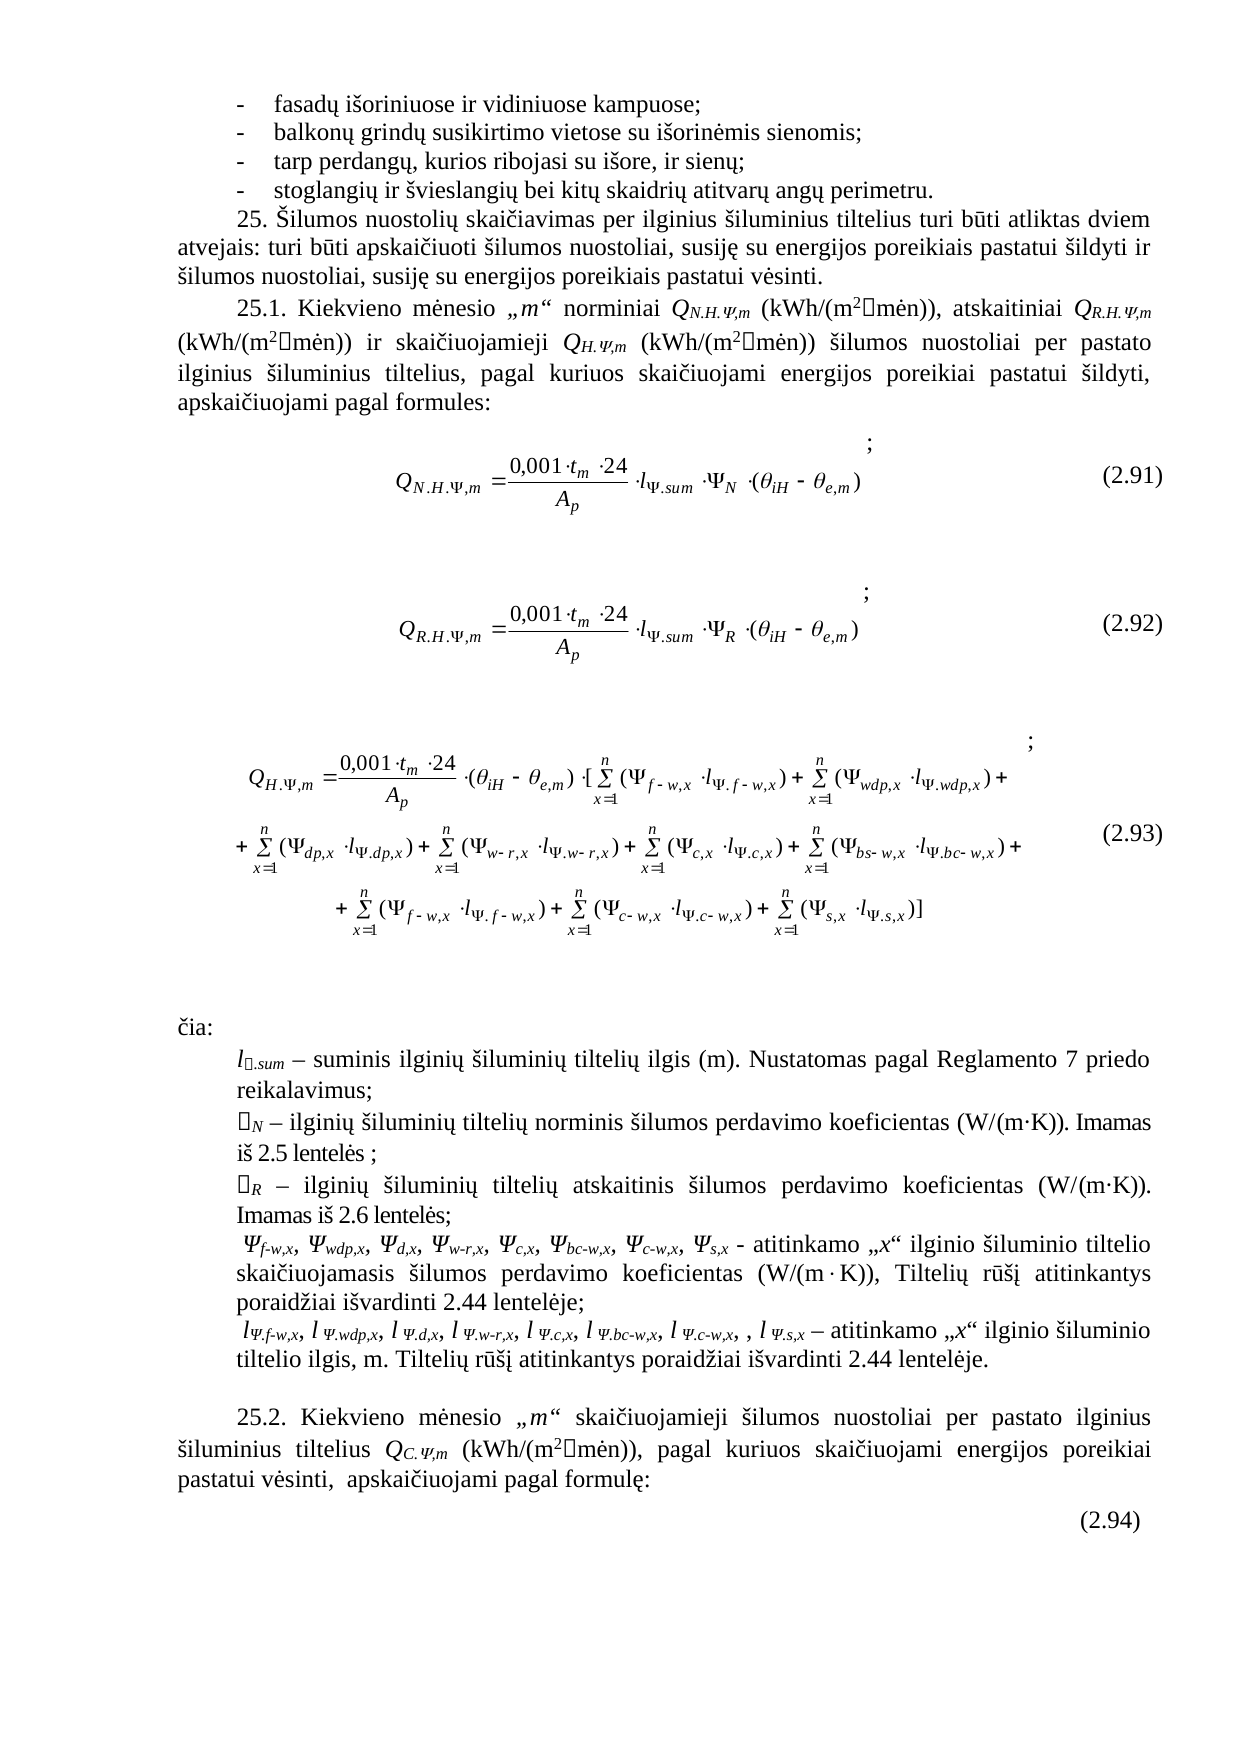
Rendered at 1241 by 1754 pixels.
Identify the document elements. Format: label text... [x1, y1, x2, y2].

text N – ilginių šiluminių tiltelių norminis šilumos perdavimo koeficientas (W/(m·K)). Imamas iš 2.5 lentelės ; [237, 1104, 1152, 1166]
table_header ; [177, 416, 1088, 535]
table_header (2.91) [1089, 416, 1174, 535]
table_header (2.92) [1089, 564, 1174, 684]
text l.sum – suminis ilginių šiluminių tiltelių ilgis (m). Nustatomas pagal Reglamento 7 priedo reikalavimus; [237, 1041, 1152, 1104]
text R – ilginių šiluminių tiltelių atskaitinis šilumos perdavimo koeficientas (W/(m·K)). Imamas iš 2.6 lentelės; [236, 1166, 1152, 1229]
text - balkonų grindų susikirtimo vietose su išorinėmis sienomis; [236, 117, 1152, 146]
text - stoglangių ir švieslangių bei kitų skaidrių atitvarų angų perimetru. [236, 175, 1152, 204]
table_header [177, 1493, 1030, 1548]
text - tarp perdangų, kurios ribojasi su išore, ir sienų; [236, 146, 1152, 175]
table_header ; [177, 713, 1088, 954]
table_header (2.93) [1089, 713, 1174, 954]
text Ψf-w,x, Ψwdp,x, Ψd,x, Ψw-r,x, Ψc,x, Ψbc-w,x, Ψc-w,x, Ψs,x - atitinkamo „x“ ilginio šiluminio tiltelio skaičiuojamasis šilumos perdavimo koeficientas (W/(mK)), Tiltelių rūšį atitinkantys poraidžiai išvardinti 2.44 lentelėje; [236, 1229, 1152, 1316]
table_header (2.94) [1030, 1493, 1152, 1548]
table_header ; [177, 564, 1088, 684]
text - fasadų išoriniuose ir vidiniuose kampuose; [236, 89, 1152, 117]
text 25. Šilumos nuostolių skaičiavimas per ilginius šiluminius tiltelius turi būti atliktas dviem atvejais: turi būti apskaičiuoti šilumos nuostoliai, susiję su energijos poreikiais pastatui šildyti ir šilumos nuostoliai, susiję su energijos poreikiais pastatui vėsinti. [177, 204, 1152, 290]
text čia: [177, 1012, 1152, 1041]
text 25.2. Kiekvieno mėnesio „m“ skaičiuojamieji šilumos nuostoliai per pastato ilginius šiluminius tiltelius QC.,m (kWh/(m2mėn)), pagal kuriuos skaičiuojami energijos poreikiai pastatui vėsinti, apskaičiuojami pagal formulę: [177, 1402, 1152, 1493]
text lΨ.f-w,x, l Ψ.wdp,x, l Ψ.d,x, l Ψ.w-r,x, l Ψ.c,x, l Ψ.bc-w,x, l Ψ.c-w,x, , l Ψ.s,x – atitinkamo „x“ ilginio šiluminio tiltelio ilgis, m. Tiltelių rūšį atitinkantys poraidžiai išvardinti 2.44 lentelėje. [236, 1316, 1152, 1373]
text 25.1. Kiekvieno mėnesio „m“ norminiai QN.H.,m (kWh/(m2mėn)), atskaitiniai QR.H.,m (kWh/(m2mėn)) ir skaičiuojamieji QH.,m (kWh/(m2mėn)) šilumos nuostoliai per pastato ilginius šiluminius tiltelius, pagal kuriuos skaičiuojami energijos poreikiai pastatui šildyti, apskaičiuojami pagal formules: [177, 290, 1152, 416]
